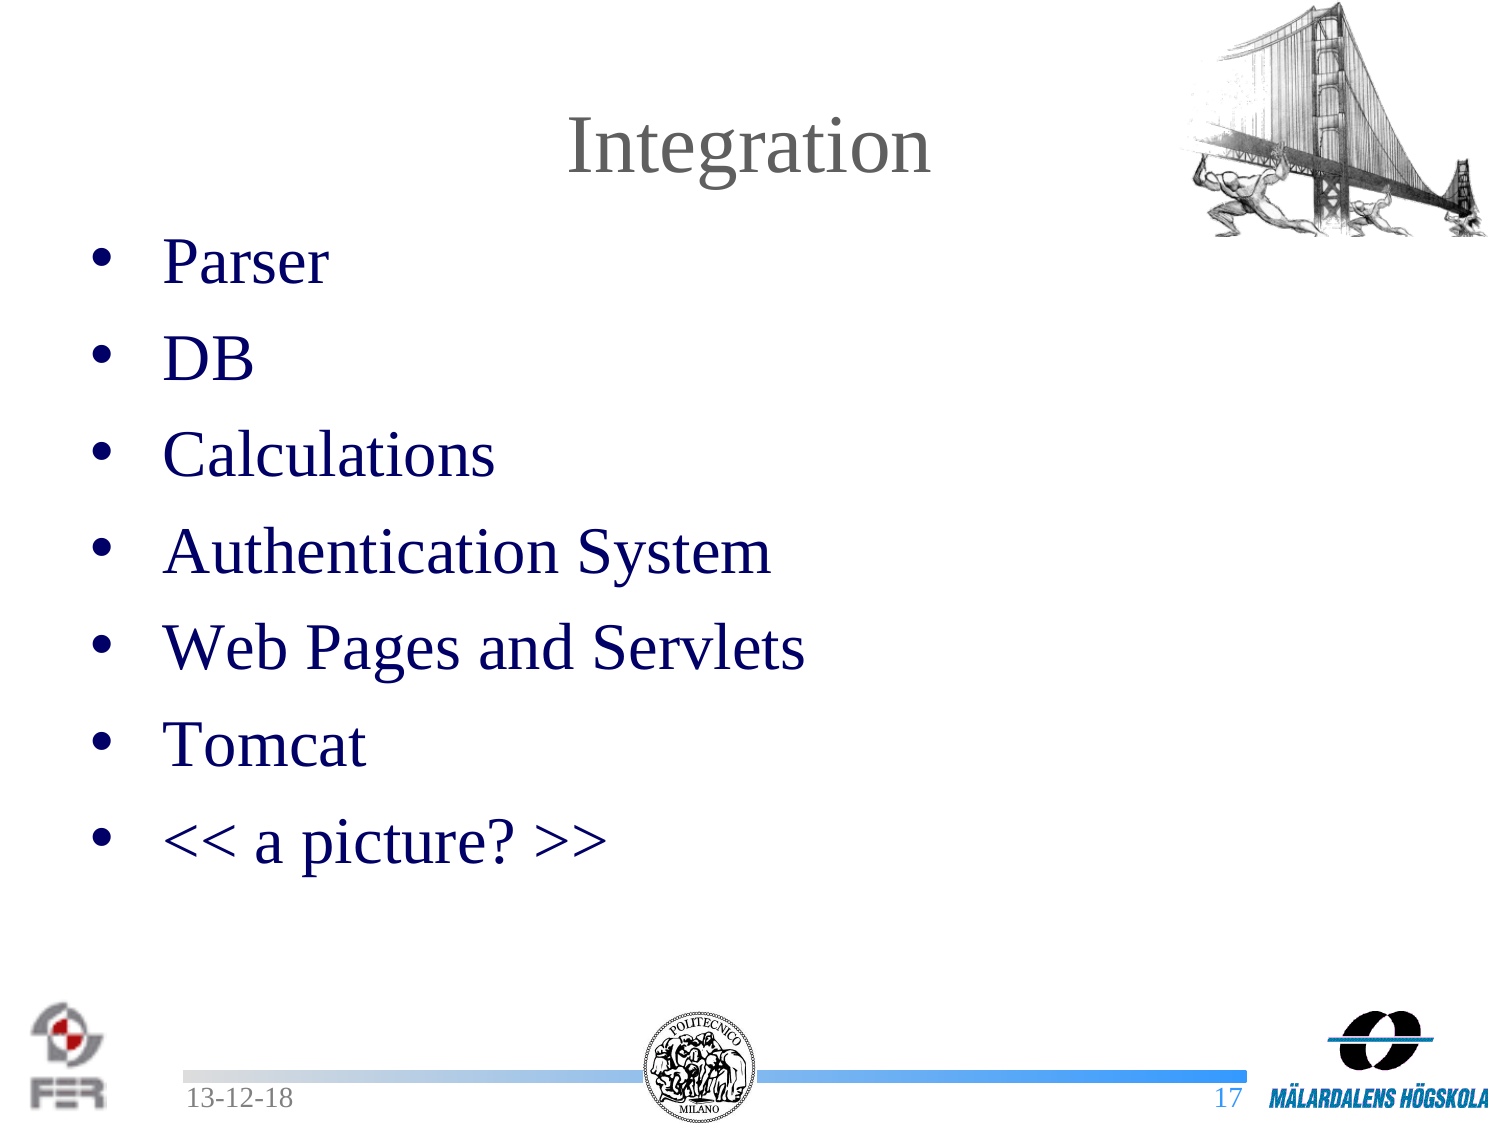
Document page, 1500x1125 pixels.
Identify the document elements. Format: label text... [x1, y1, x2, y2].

title Integration [75, 45, 1175, 209]
picture [643, 1011, 757, 1123]
picture [1454, 1091, 1459, 1108]
picture [1368, 1093, 1374, 1104]
picture [1269, 1011, 1488, 1108]
text_box [1186, 1070, 1258, 1114]
picture [1435, 1096, 1441, 1104]
list Parser DB Calculations Authentication System Web Pages and Servlets Tomcat << a picture? >> [75, 209, 1426, 952]
picture [1175, 0, 1488, 237]
text_box 13-12-18 [171, 1070, 396, 1114]
picture [29, 987, 107, 1125]
